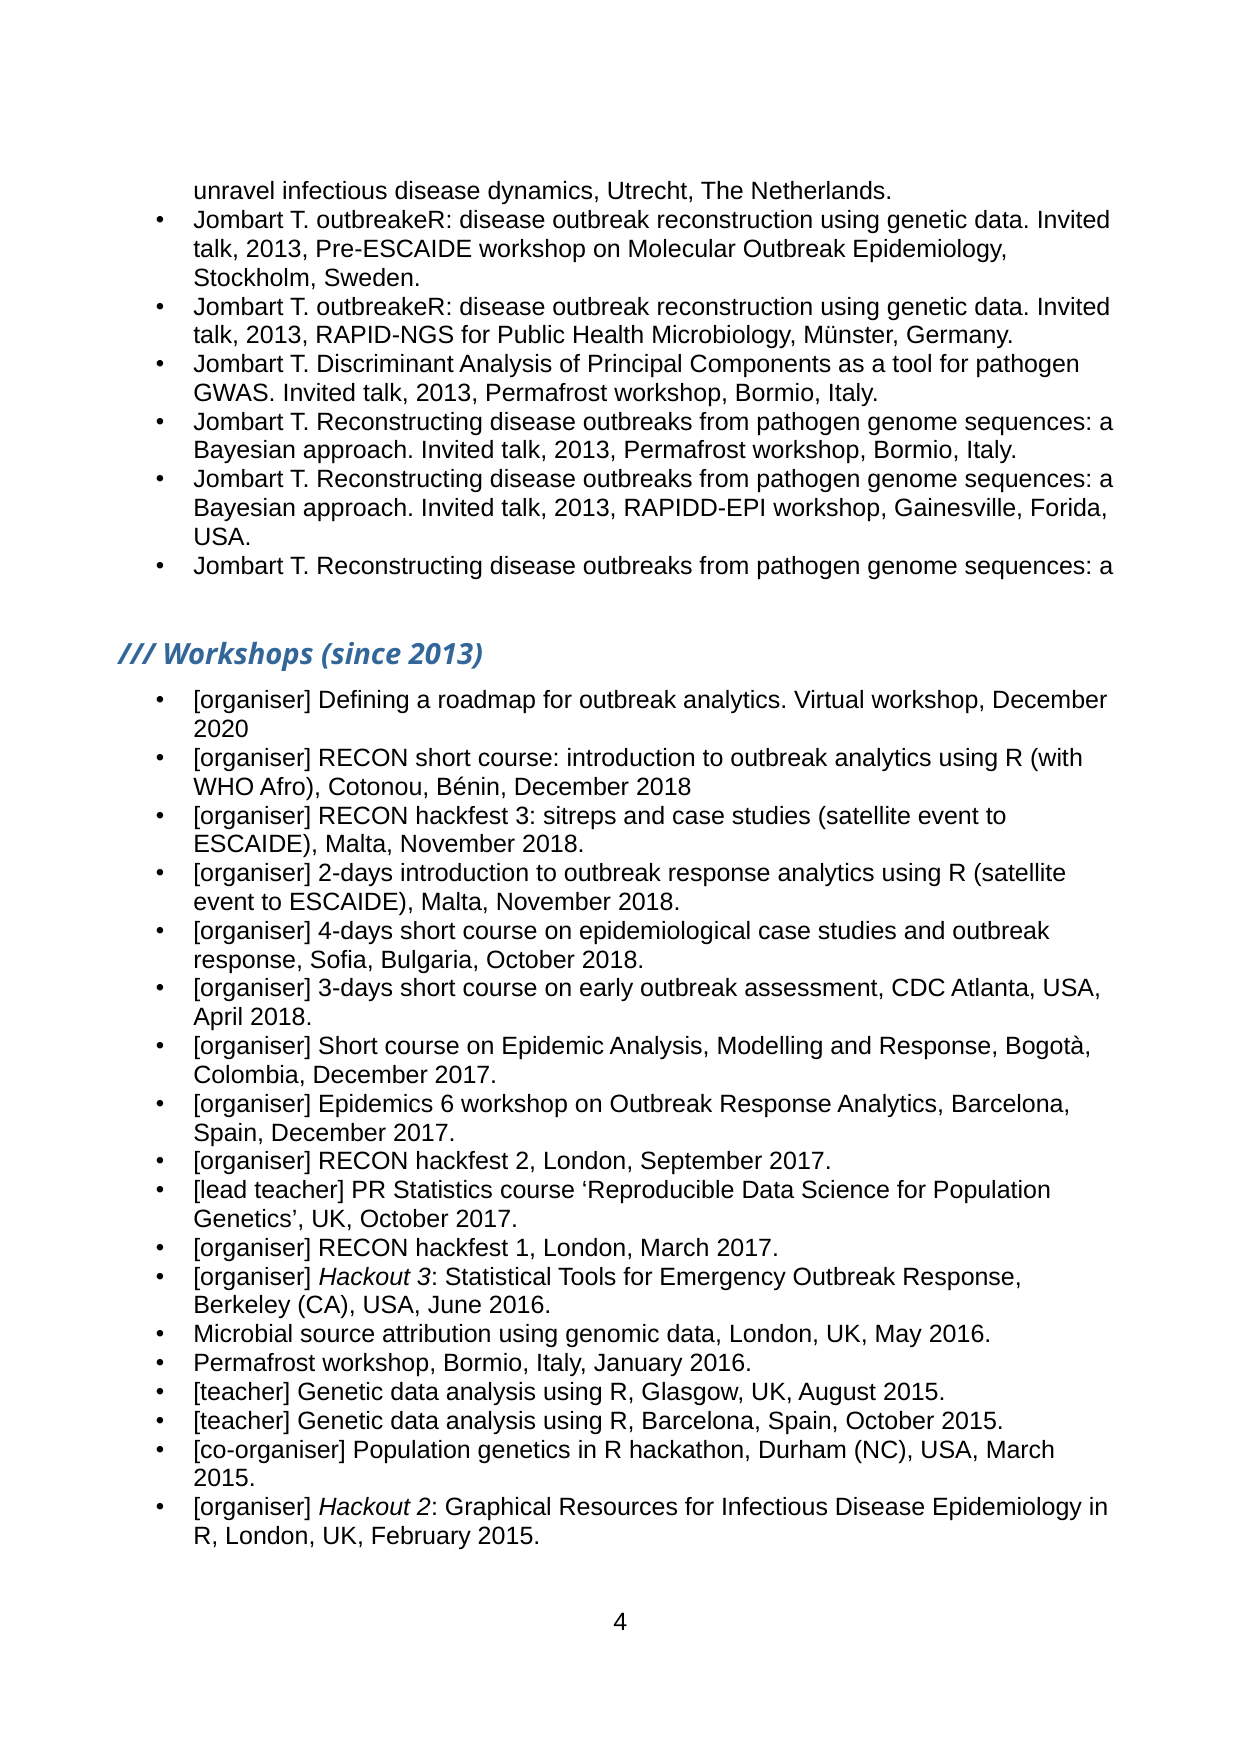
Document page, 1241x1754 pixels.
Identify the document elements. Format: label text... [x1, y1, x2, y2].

list Jombart T. Reconstructing disease outbreaks from pathogen genome sequences: a Bayesian approach. Invited talk, 2013, RAPIDD-EPI workshop, Gainesville, Forida, USA. [156, 464, 1122, 551]
list [co-organiser] Population genetics in R hackathon, Durham (NC), USA, March 2015. [156, 1434, 1122, 1492]
list [organiser] RECON hackfest 1, London, March 2017. [156, 1233, 1122, 1262]
list Jombart T. outbreakeR: disease outbreak reconstruction using genetic data. Invited talk, 2013, Pre-ESCAIDE workshop on Molecular Outbreak Epidemiology, Stockholm, Sweden. [156, 205, 1122, 291]
list [organiser] 3-days short course on early outbreak assessment, CDC Atlanta, USA, April 2018. [156, 973, 1122, 1031]
list Microbial source attribution using genomic data, London, UK, May 2016. [156, 1319, 1122, 1348]
list [organiser] Defining a roadmap for outbreak analytics. Virtual workshop, December 2020 [156, 685, 1122, 743]
list [lead teacher] PR Statistics course ‘Reproducible Data Science for Population Genetics’, UK, October 2017. [156, 1175, 1122, 1233]
list [organiser] Epidemics 6 workshop on Outbreak Response Analytics, Barcelona, Spain, December 2017. [156, 1089, 1122, 1146]
list [organiser] RECON hackfest 3: sitreps and case studies (satellite event to ESCAIDE), Malta, November 2018. [156, 801, 1122, 858]
list [teacher] Genetic data analysis using R, Barcelona, Spain, October 2015. [156, 1406, 1122, 1434]
list Jombart T. outbreakeR: disease outbreak reconstruction using genetic data. Invited talk, 2013, RAPID-NGS for Public Health Microbiology, Münster, Germany. [156, 291, 1122, 349]
list unravel infectious disease dynamics, Utrecht, The Netherlands. [156, 176, 1122, 205]
list [organiser] 4-days short course on epidemiological case studies and outbreak response, Sofia, Bulgaria, October 2018. [156, 916, 1122, 973]
list Jombart T. Discriminant Analysis of Principal Components as a tool for pathogen GWAS. Invited talk, 2013, Permafrost workshop, Bormio, Italy. [156, 349, 1122, 407]
list [organiser] 2-days introduction to outbreak response analytics using R (satellite event to ESCAIDE), Malta, November 2018. [156, 858, 1122, 916]
list Jombart T. Reconstructing disease outbreaks from pathogen genome sequences: a [156, 551, 1122, 579]
list [organiser] RECON short course: introduction to outbreak analytics using R (with WHO Afro), Cotonou, Bénin, December 2018 [156, 743, 1122, 801]
list [organiser] Hackout 2: Graphical Resources for Infectious Disease Epidemiology in R, London, UK, February 2015. [156, 1492, 1122, 1550]
list [teacher] Genetic data analysis using R, Glasgow, UK, August 2015. [156, 1377, 1122, 1406]
list Permafrost workshop, Bormio, Italy, January 2016. [156, 1348, 1122, 1377]
list Jombart T. Reconstructing disease outbreaks from pathogen genome sequences: a Bayesian approach. Invited talk, 2013, Permafrost workshop, Bormio, Italy. [156, 407, 1122, 464]
list [organiser] RECON hackfest 2, London, September 2017. [156, 1146, 1122, 1175]
list [organiser] Hackout 3: Statistical Tools for Emergency Outbreak Response, Berkeley (CA), USA, June 2016. [156, 1262, 1122, 1319]
list [organiser] Short course on Epidemic Analysis, Modelling and Response, Bogotà, Colombia, December 2017. [156, 1031, 1122, 1089]
subtitle /// Workshops (since 2013) [118, 633, 1122, 673]
